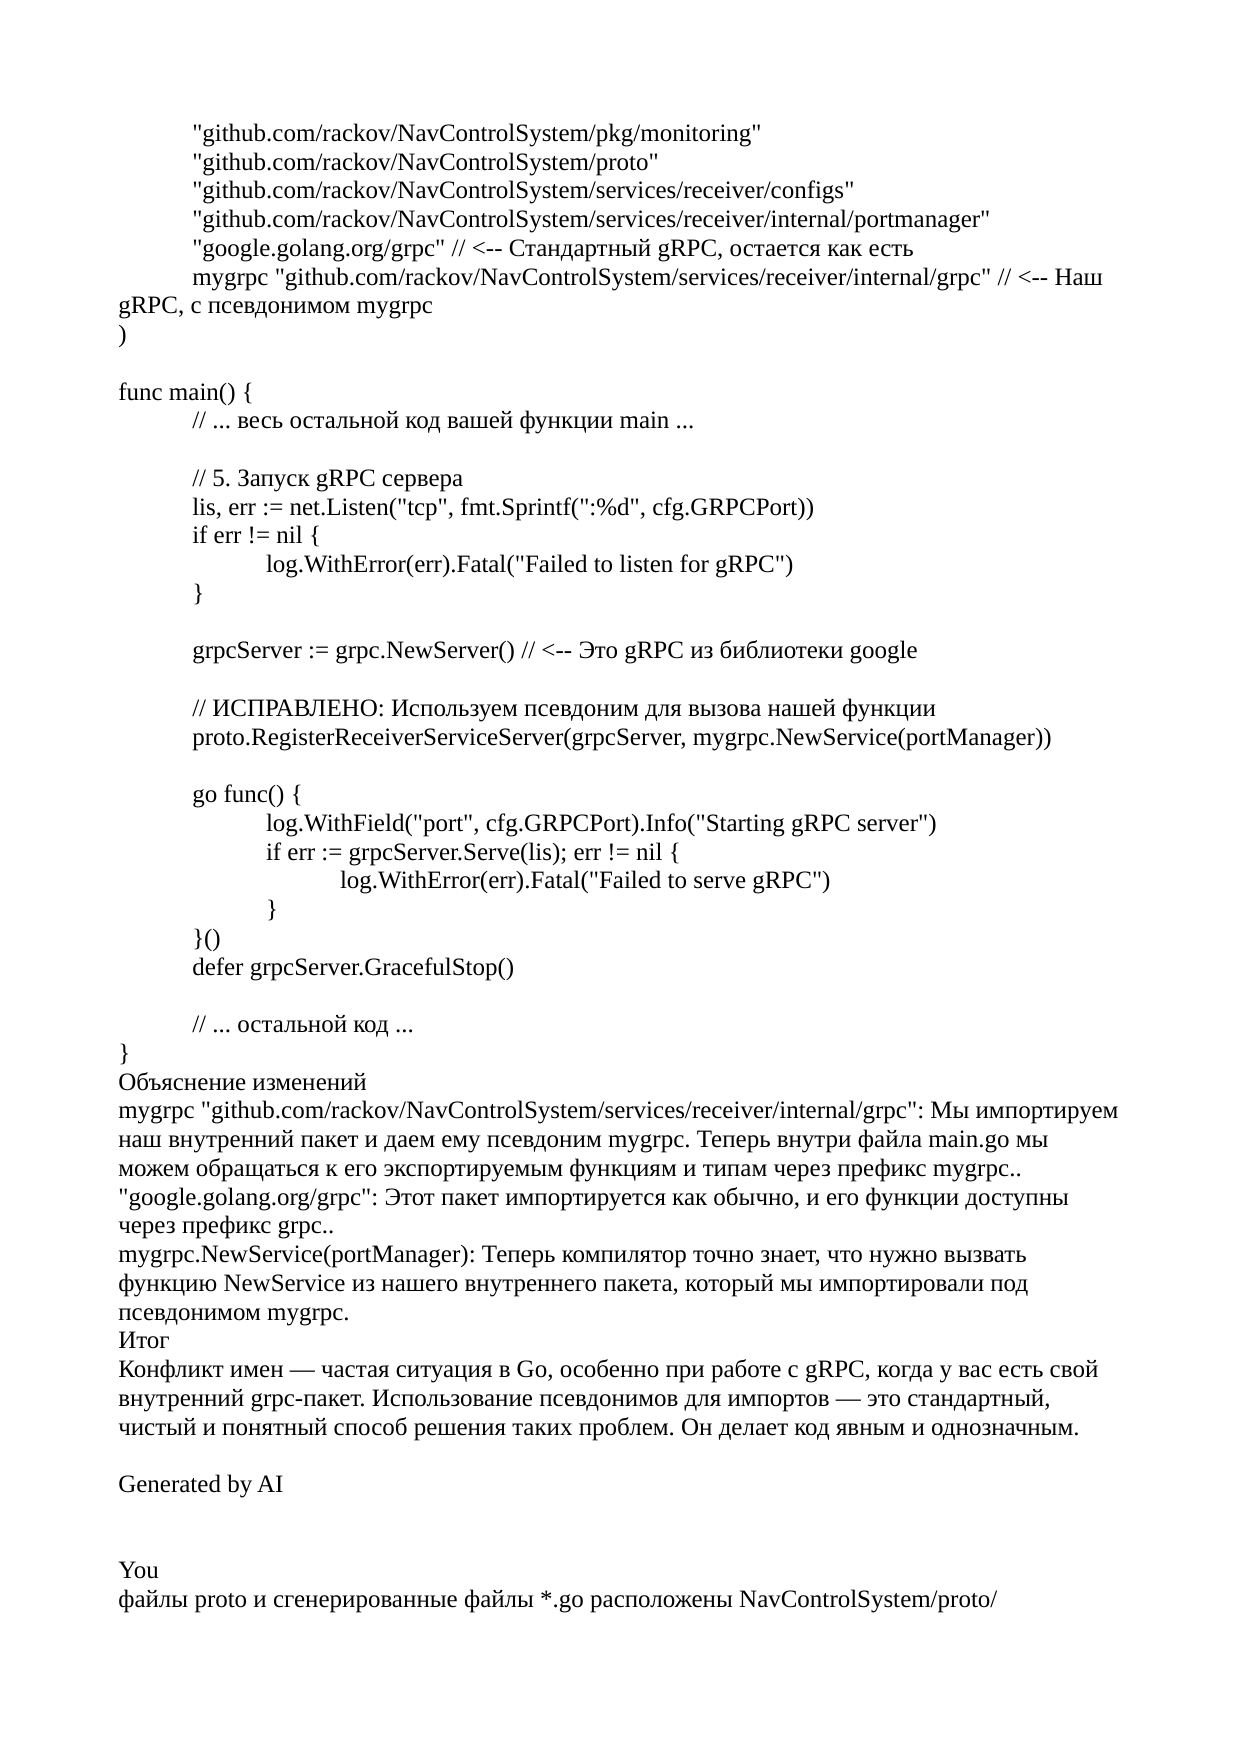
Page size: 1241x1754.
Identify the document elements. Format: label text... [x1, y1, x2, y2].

text файлы proto и сгенерированные файлы *.go расположены NavControlSystem/proto/ [118, 1584, 1122, 1613]
text "github.com/rackov/NavControlSystem/services/receiver/configs" [118, 176, 1122, 204]
text "github.com/rackov/NavControlSystem/pkg/monitoring" [118, 118, 1122, 147]
text "google.golang.org/grpc" // <-- Стандартный gRPC, остается как есть [118, 233, 1122, 262]
text mygrpc "github.com/rackov/NavControlSystem/services/receiver/internal/grpc" // <-- Наш gRPC, с псевдонимом mygrpc [118, 262, 1122, 319]
text // ИСПРАВЛЕНО: Используем псевдоним для вызова нашей функции [118, 693, 1122, 722]
text Объяснение изменений [118, 1067, 1122, 1096]
text grpcServer := grpc.NewServer() // <-- Это gRPC из библиотеки google [118, 636, 1122, 664]
text log.WithError(err).Fatal("Failed to listen for gRPC") [118, 549, 1122, 578]
text "github.com/rackov/NavControlSystem/proto" [118, 147, 1122, 176]
text }() [118, 923, 1122, 952]
text // ... весь остальной код вашей функции main ... [118, 406, 1122, 434]
text proto.RegisterReceiverServiceServer(grpcServer, mygrpc.NewService(portManager)) [118, 722, 1122, 751]
text mygrpc.NewService(portManager): Теперь компилятор точно знает, что нужно вызвать функцию NewService из нашего внутреннего пакета, который мы импортировали под псевдонимом mygrpc. [118, 1239, 1122, 1326]
text } [118, 894, 1122, 923]
text You [118, 1556, 1122, 1584]
text "github.com/rackov/NavControlSystem/services/receiver/internal/portmanager" [118, 204, 1122, 233]
text if err := grpcServer.Serve(lis); err != nil { [118, 837, 1122, 866]
text if err != nil { [118, 521, 1122, 549]
text ) [118, 319, 1122, 348]
text "google.golang.org/grpc": Этот пакет импортируется как обычно, и его функции доступны через префикс grpc.. [118, 1182, 1122, 1239]
text defer grpcServer.GracefulStop() [118, 952, 1122, 981]
text } [118, 1038, 1122, 1067]
text Generated by AI [118, 1469, 1122, 1498]
text log.WithError(err).Fatal("Failed to serve gRPC") [118, 866, 1122, 894]
text // 5. Запуск gRPC сервера [118, 463, 1122, 492]
text log.WithField("port", cfg.GRPCPort).Info("Starting gRPC server") [118, 808, 1122, 837]
text } [118, 578, 1122, 607]
text // ... остальной код ... [118, 1009, 1122, 1038]
text mygrpc "github.com/rackov/NavControlSystem/services/receiver/internal/grpc": Мы импортируем наш внутренний пакет и даем ему псевдоним mygrpc. Теперь внутри файла main.go мы можем обращаться к его экспортируемым функциям и типам через префикс mygrpc.. [118, 1096, 1122, 1182]
text go func() { [118, 779, 1122, 808]
text Конфликт имен — частая ситуация в Go, особенно при работе с gRPC, когда у вас есть свой внутренний grpc-пакет. Использование псевдонимов для импортов — это стандартный, чистый и понятный способ решения таких проблем. Он делает код явным и однозначным. [118, 1354, 1122, 1441]
text Итог [118, 1326, 1122, 1354]
text lis, err := net.Listen("tcp", fmt.Sprintf(":%d", cfg.GRPCPort)) [118, 492, 1122, 521]
text func main() { [118, 377, 1122, 406]
